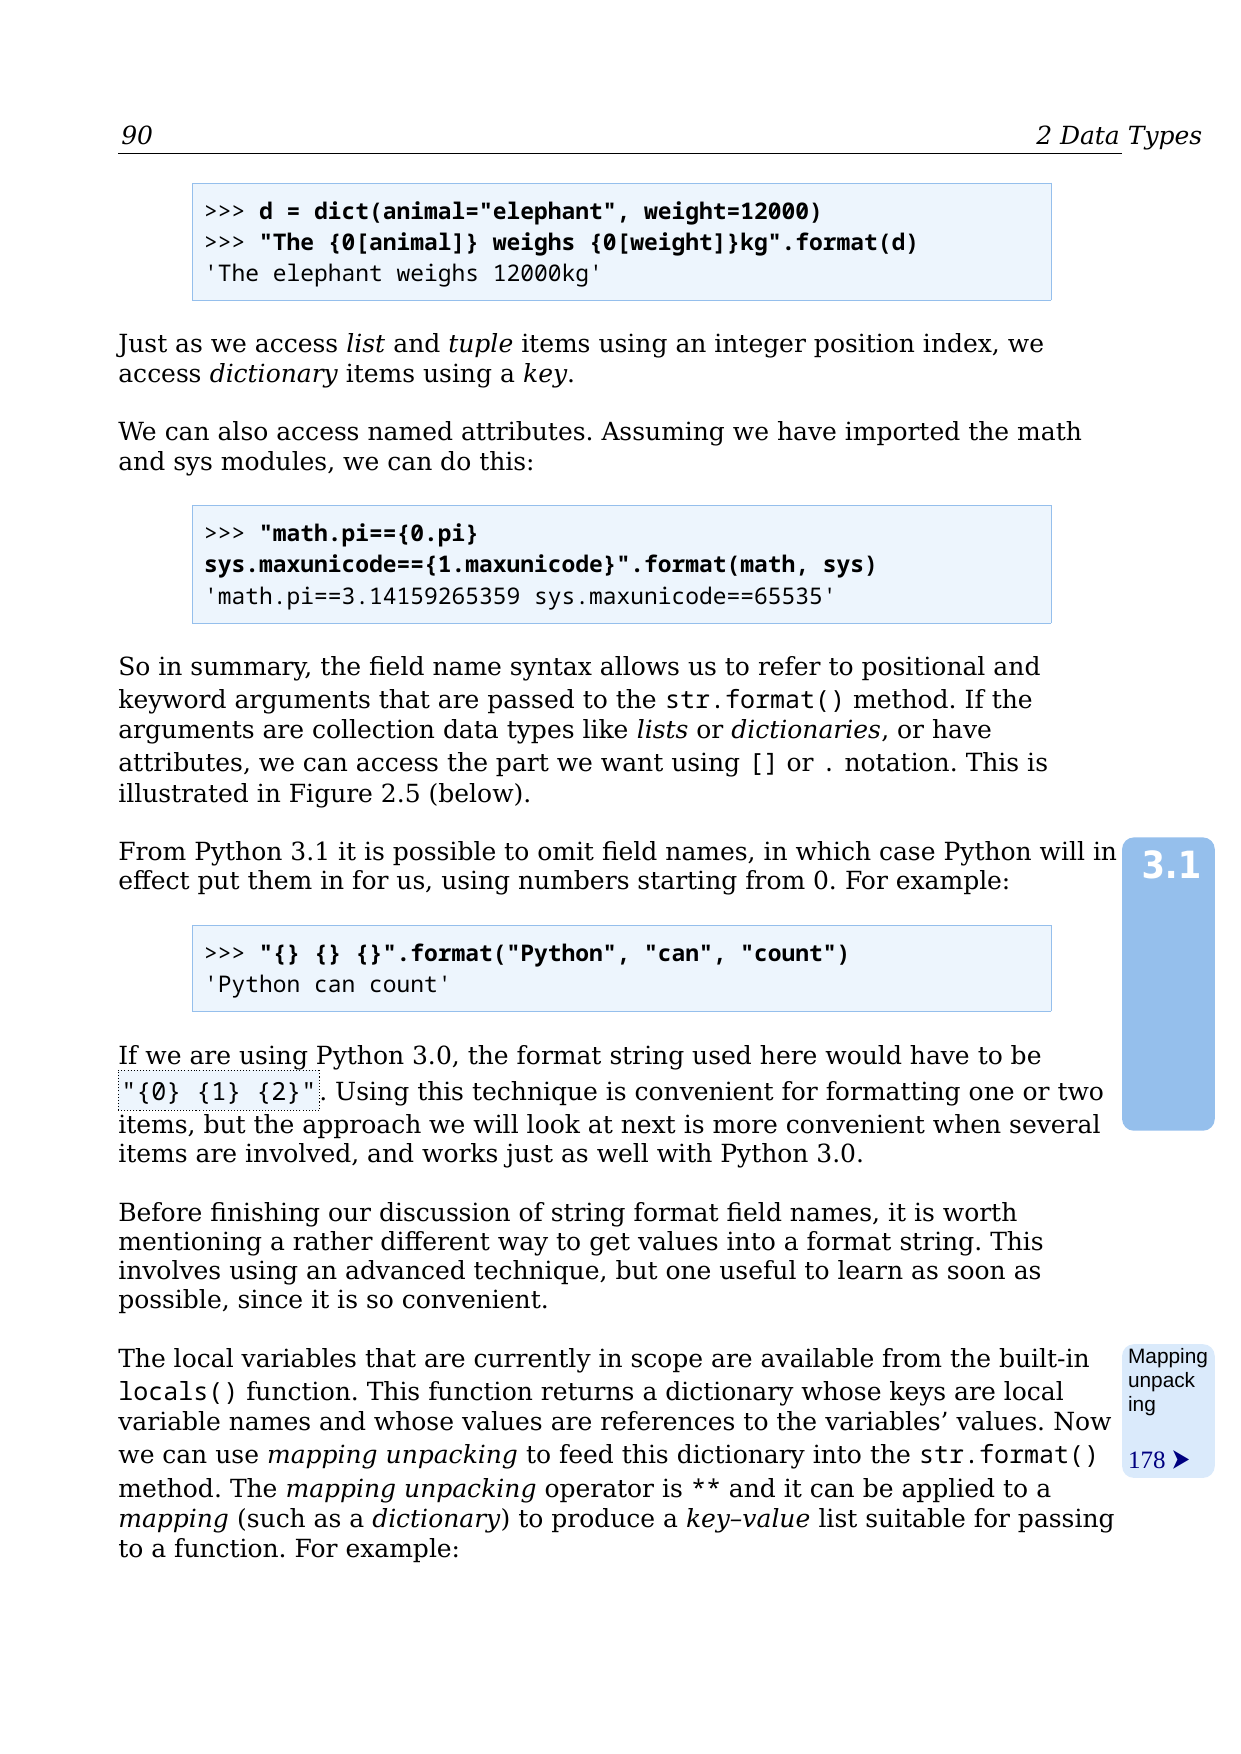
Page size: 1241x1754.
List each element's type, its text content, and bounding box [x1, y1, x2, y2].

text From Python 3.1 it is possible to omit field names, in which case Python will in effect put them in for us, using numbers starting from 0. For example: [118, 837, 1122, 896]
text 'Python can count' [193, 956, 1051, 1011]
text So in summary, the field name syntax allows us to refer to positional and keyword arguments that are passed to the str.format() method. If the arguments are collection data types like lists or dictionaries, or have attributes, we can access the part we want using [] or . notation. This is illustrated in Figure 2.5 (below). [118, 652, 1122, 808]
text The local variables that are currently in scope are available from the built-in locals() function. This function returns a dictionary whose keys are local variable names and whose values are references to the variables’ values. Now we can use mapping unpacking to feed this dictionary into the str.format() method. The mapping unpacking operator is ** and it can be applied to a mapping (such as a dictionary) to produce a key–value list suitable for passing to a function. For example: [118, 1344, 1122, 1563]
text We can also access named attributes. Assuming we have imported the math and sys modules, we can do this: [118, 417, 1122, 476]
text Just as we access list and tuple items using an integer position index, we access dictionary items using a key. [118, 330, 1122, 388]
text 'The elephant weighs 12000kg' [193, 245, 1051, 300]
text >>> "The {0[animal]} weighs {0[weight]}kg".format(d) [193, 214, 1051, 245]
text >>> d = dict(animal="elephant", weight=12000) [193, 184, 1051, 214]
text If we are using Python 3.0, the format string used here would have to be "{0} {1} {2}". Using this technique is convenient for formatting one or two items, but the approach we will look at next is more convenient when several items are involved, and works just as well with Python 3.0. [118, 1041, 1122, 1168]
text 'math.pi==3.14159265359 sys.maxunicode==65535' [193, 568, 1051, 623]
text >>> "{} {} {}".format("Python", "can", "count") [193, 926, 1051, 956]
text >>> "math.pi=={0.pi} sys.maxunicode=={1.maxunicode}".format(math, sys) [193, 506, 1051, 568]
text Before finishing our discussion of string format field names, it is worth mentioning a rather different way to get values into a format string. This involves using an advanced technique, but one useful to learn as soon as possible, since it is so convenient. [118, 1198, 1122, 1315]
